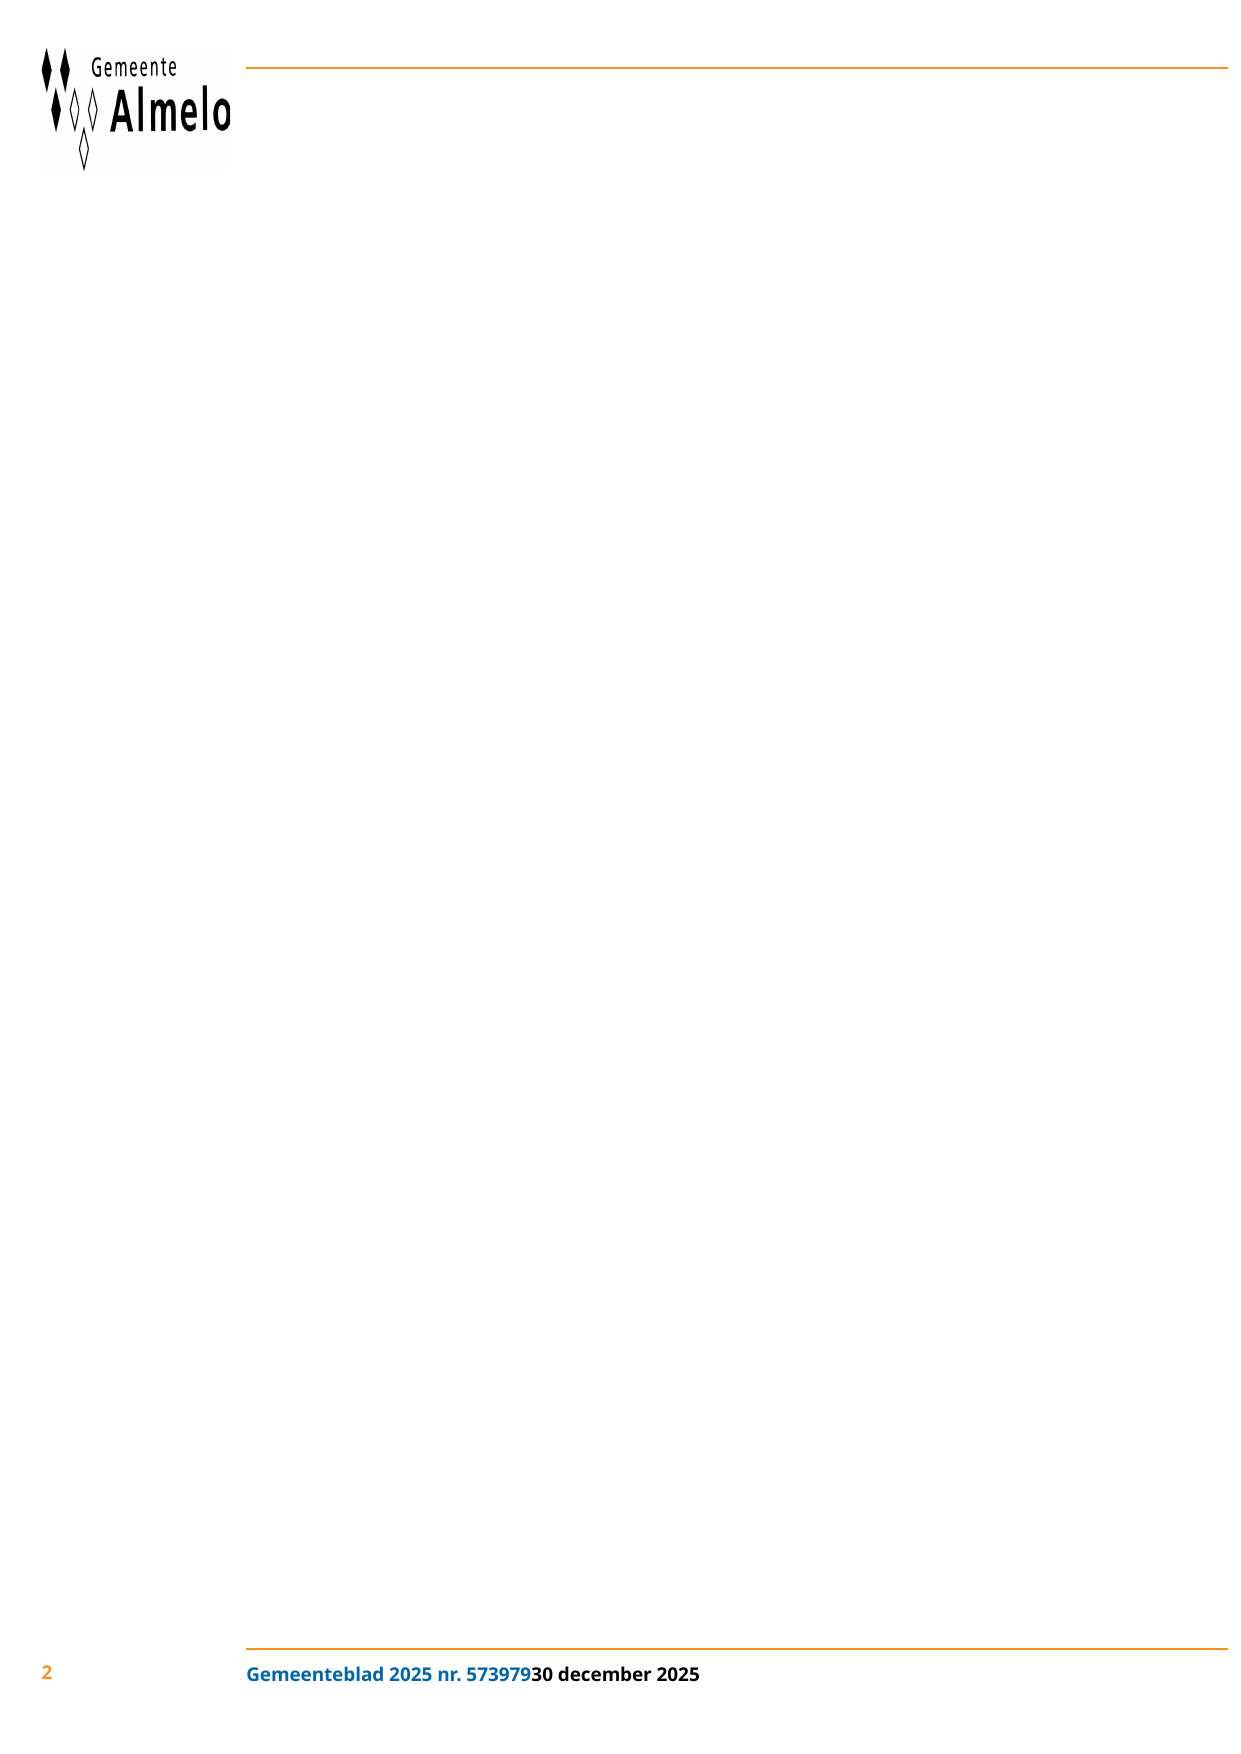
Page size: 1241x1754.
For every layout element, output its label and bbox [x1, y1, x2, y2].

picture [41, 47, 231, 172]
